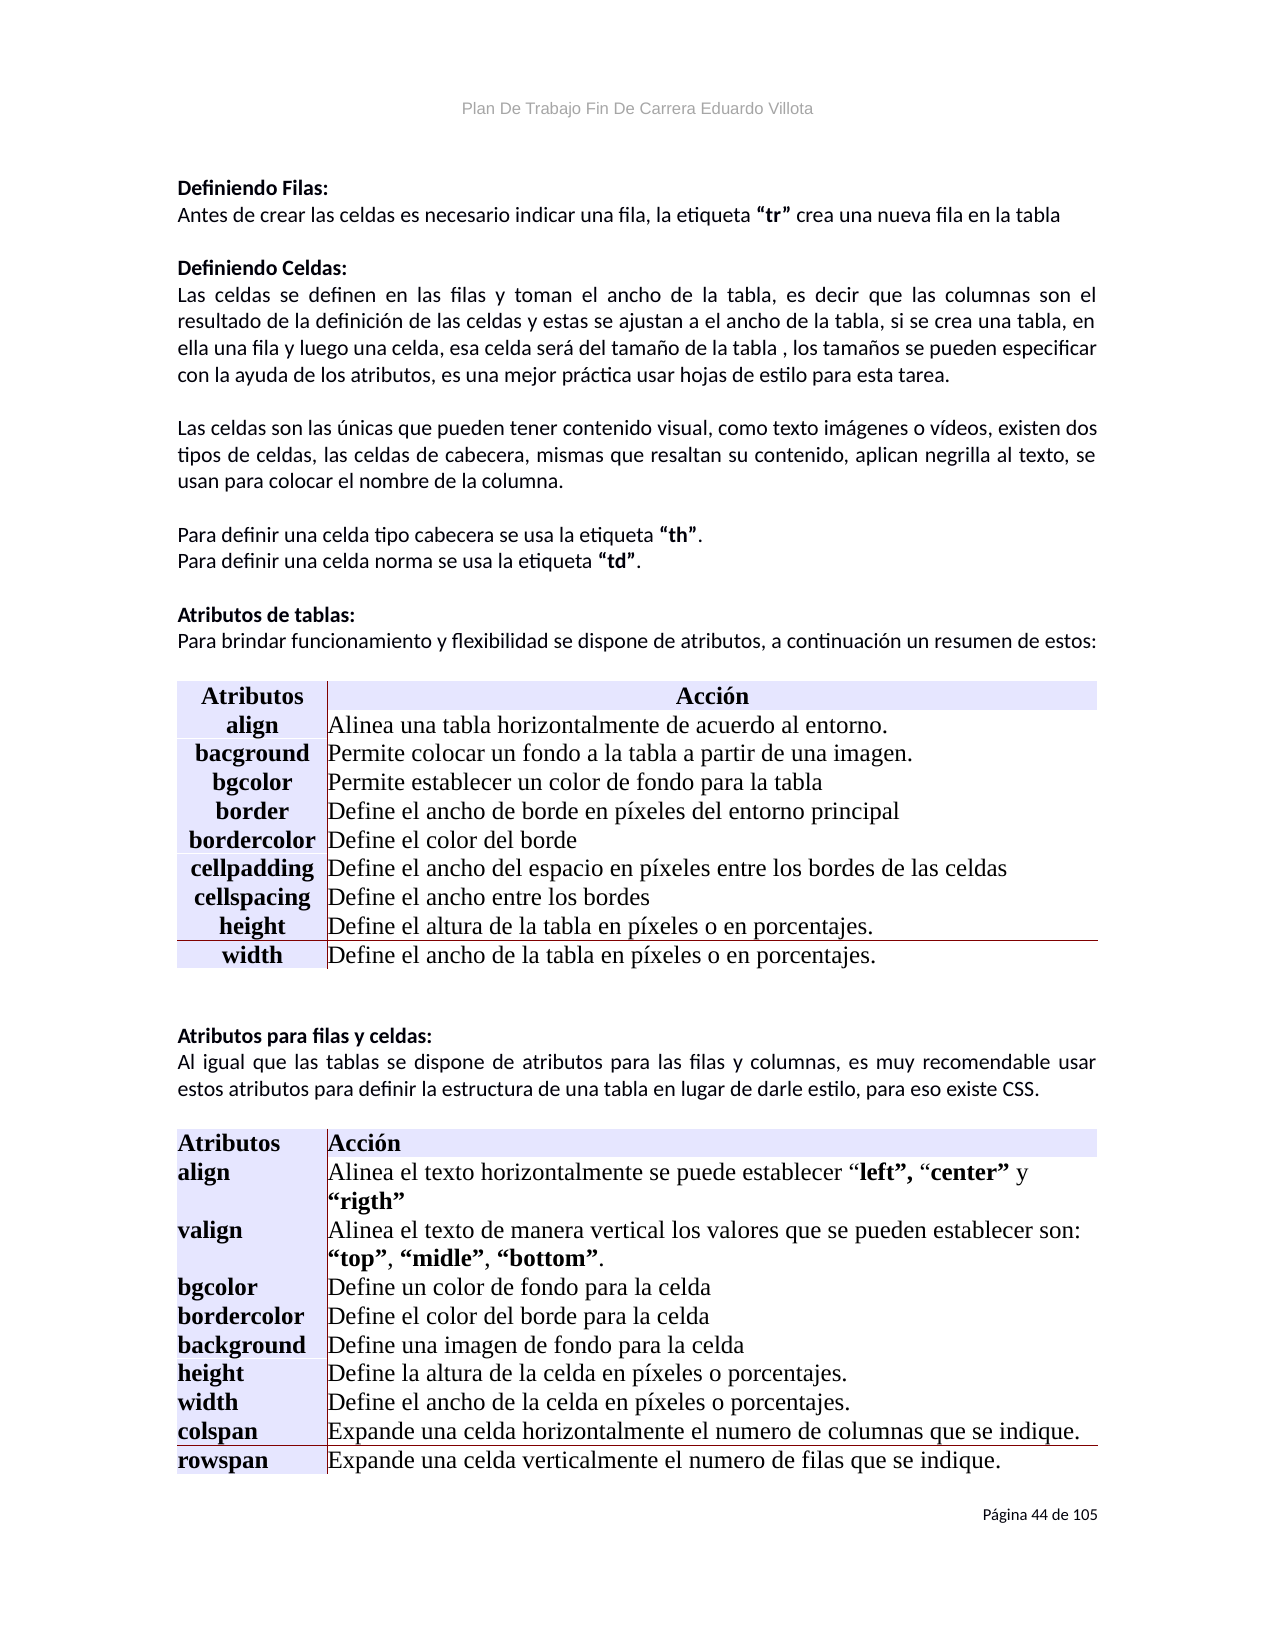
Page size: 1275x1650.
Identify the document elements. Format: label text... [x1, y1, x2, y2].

table_cell bgcolor [177, 767, 327, 796]
table_header Atributos [177, 681, 327, 710]
table_cell height [177, 1359, 327, 1387]
table_cell cellspacing [177, 882, 327, 911]
table_cell width [177, 941, 327, 968]
table_cell bordercolor [177, 1301, 327, 1330]
table_cell Permite colocar un fondo a la tabla a partir de una imagen. [328, 739, 1097, 767]
table_cell bacground [177, 739, 327, 767]
table_cell cellpadding [177, 854, 327, 882]
text Para brindar funcionamiento y flexibilidad se dispone de atributos, a continuación un resumen de estos: [177, 628, 1098, 654]
table_header Atributos [177, 1129, 327, 1157]
table_cell Alinea una tabla horizontalmente de acuerdo al entorno. [328, 710, 1097, 738]
table_cell colspan [177, 1416, 327, 1445]
table_cell background [177, 1330, 327, 1358]
table_cell Define el altura de la tabla en píxeles o en porcentajes. [328, 911, 1097, 940]
table_cell Define el ancho entre los bordes [328, 882, 1097, 911]
table_cell Define el ancho del espacio en píxeles entre los bordes de las celdas [328, 854, 1097, 882]
text Antes de crear las celdas es necesario indicar una fila, la etiqueta “tr” crea una nueva fila en la tabla [177, 201, 1098, 228]
table_cell valign [177, 1215, 327, 1272]
table_cell bgcolor [177, 1272, 327, 1301]
table_cell align [177, 710, 327, 738]
table_cell Define la altura de la celda en píxeles o porcentajes. [328, 1359, 1097, 1387]
table_header Acción [328, 681, 1097, 710]
table_cell Define un color de fondo para la celda [328, 1272, 1097, 1301]
table_cell Permite establecer un color de fondo para la tabla [328, 767, 1097, 796]
table_cell border [177, 796, 327, 825]
text Definiendo Celdas: [177, 254, 1098, 281]
text Para definir una celda norma se usa la etiqueta “td”. [177, 548, 1098, 574]
table_cell Define el ancho de la celda en píxeles o porcentajes. [328, 1387, 1097, 1416]
table_cell height [177, 911, 327, 940]
table_cell Define el color del borde [328, 825, 1097, 853]
table_cell bordercolor [177, 825, 327, 853]
text Las celdas son las únicas que pueden tener contenido visual, como texto imágenes o vídeos, existen dos tipos de celdas, las celdas de cabecera, mismas que resaltan su contenido, aplican negrilla al texto, se usan para colocar el nombre de la columna. [177, 414, 1098, 494]
text Definiendo Filas: [177, 174, 1098, 201]
table_cell Expande una celda verticalmente el numero de filas que se indique. [328, 1446, 1097, 1474]
text Para definir una celda tipo cabecera se usa la etiqueta “th”. [177, 521, 1098, 548]
table_cell Alinea el texto de manera vertical los valores que se pueden establecer son: “top”, “midle”, “bottom”. [328, 1215, 1097, 1272]
table_cell Define el ancho de la tabla en píxeles o en porcentajes. [328, 941, 1097, 968]
text Atributos de tablas: [177, 601, 1098, 628]
table_cell rowspan [177, 1446, 327, 1474]
text Las celdas se definen en las filas y toman el ancho de la tabla, es decir que las columnas son el resultado de la definición de las celdas y estas se ajustan a el ancho de la tabla, si se crea una tabla, en ella una fila y luego una celda, esa celda será del tamaño de la tabla , los tamaños se pueden especificar con la ayuda de los atributos, es una mejor práctica usar hojas de estilo para esta tarea. [177, 281, 1098, 388]
table_cell Expande una celda horizontalmente el numero de columnas que se indique. [328, 1416, 1097, 1445]
table_cell Alinea el texto horizontalmente se puede establecer “left”, “center” y “rigth” [328, 1157, 1097, 1215]
table_cell width [177, 1387, 327, 1416]
table_cell Define una imagen de fondo para la celda [328, 1330, 1097, 1358]
table_cell Define el ancho de borde en píxeles del entorno principal [328, 796, 1097, 825]
text Al igual que las tablas se dispone de atributos para las filas y columnas, es muy recomendable usar estos atributos para definir la estructura de una tabla en lugar de darle estilo, para eso existe CSS. [177, 1048, 1098, 1102]
table_cell align [177, 1157, 327, 1215]
table_header Acción [328, 1129, 1097, 1157]
table_cell Define el color del borde para la celda [328, 1301, 1097, 1330]
text Atributos para filas y celdas: [177, 1022, 1098, 1048]
